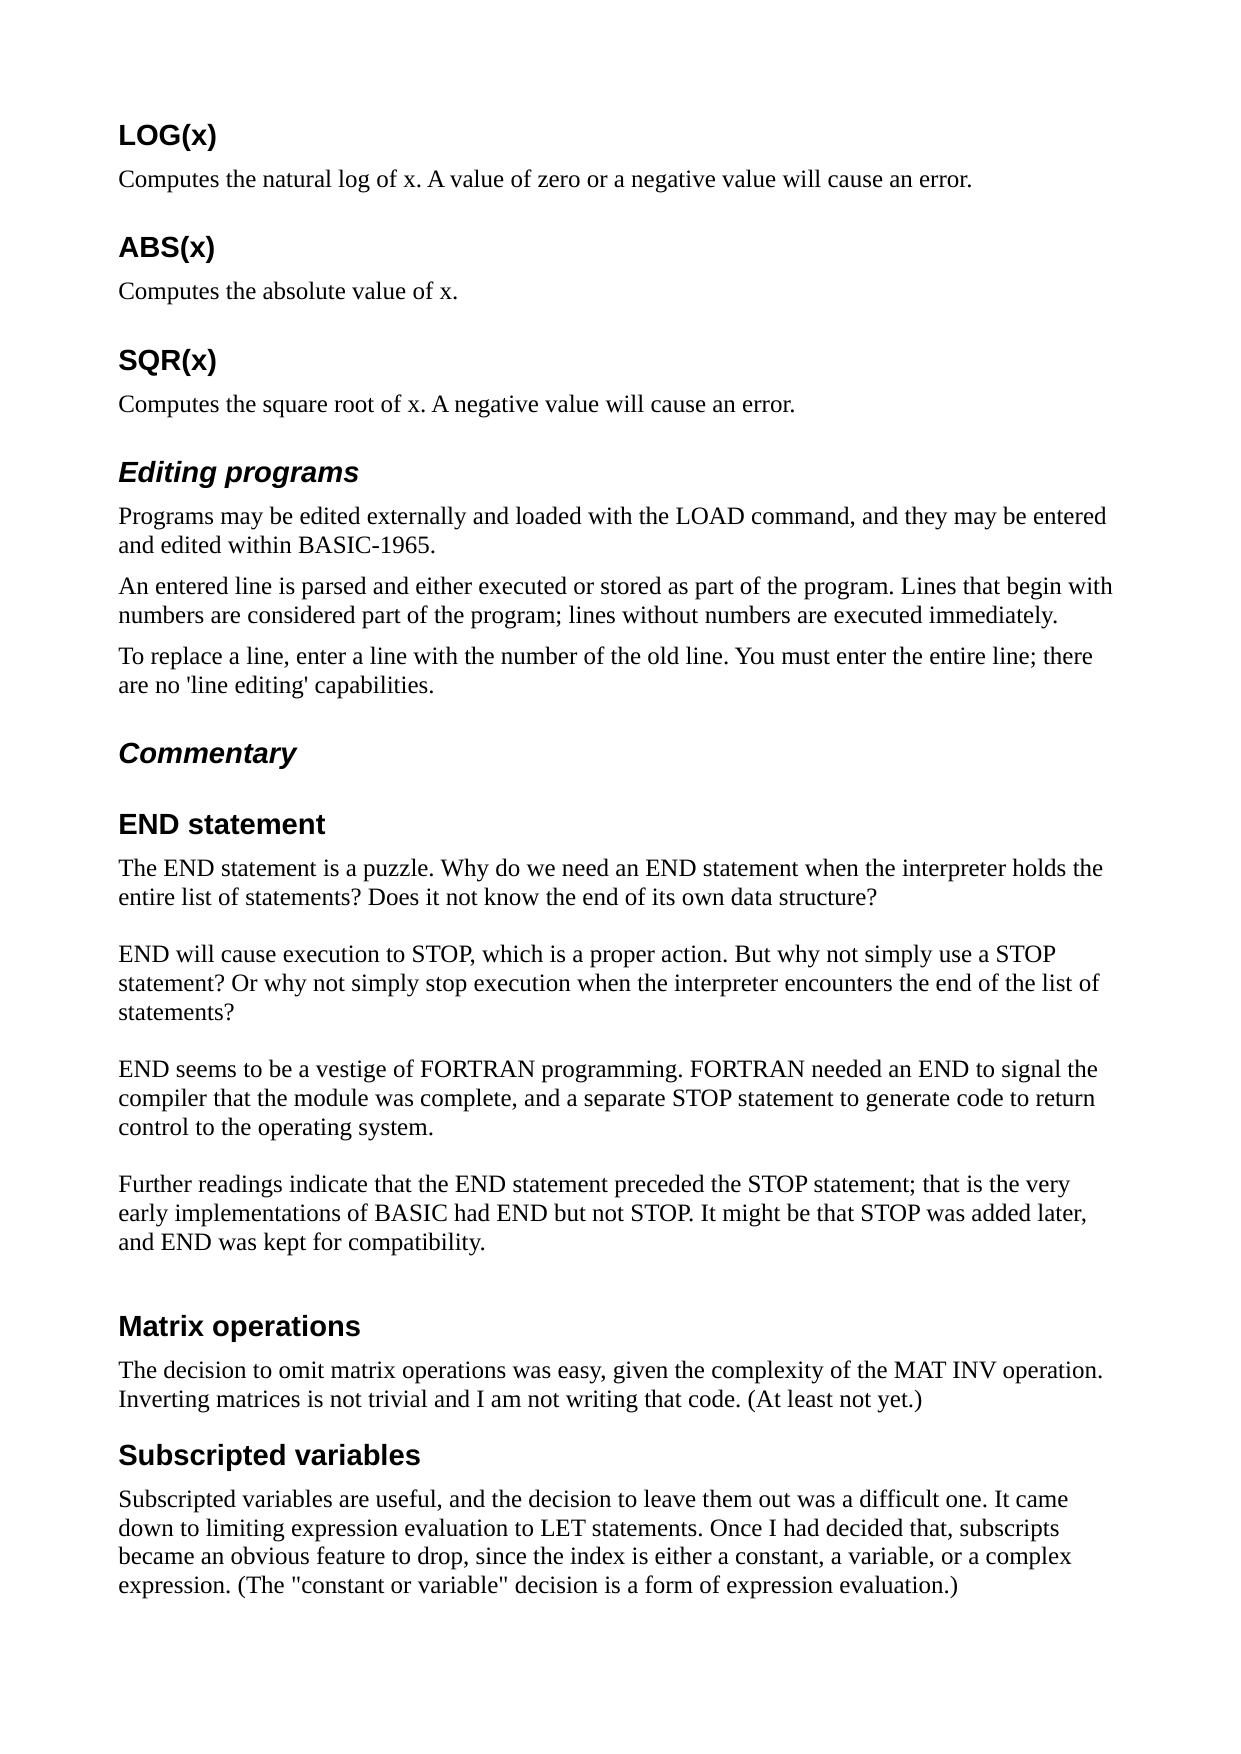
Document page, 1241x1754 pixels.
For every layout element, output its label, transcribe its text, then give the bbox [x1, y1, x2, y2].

text Subscripted variables are useful, and the decision to leave them out was a difficult one. It came down to limiting expression evaluation to LET statements. Once I had decided that, subscripts became an obvious feature to drop, since the index is either a constant, a variable, or a complex expression. (The "constant or variable" decision is a form of expression evaluation.) [118, 1484, 1122, 1599]
text END will cause execution to STOP, which is a proper action. But why not simply use a STOP statement? Or why not simply stop execution when the interpreter encounters the end of the list of statements? [118, 939, 1122, 1026]
subtitle Commentary [118, 736, 1122, 769]
subtitle Editing programs [118, 455, 1122, 488]
subtitle SQR(x) [118, 343, 1122, 376]
text Programs may be edited externally and loaded with the LOAD command, and they may be entered and edited within BASIC-1965. [118, 501, 1122, 558]
text Further readings indicate that the END statement preceded the STOP statement; that is the very early implementations of BASIC had END but not STOP. It might be that STOP was added later, and END was kept for compatibility. [118, 1169, 1122, 1256]
subtitle ABS(x) [118, 230, 1122, 264]
subtitle END statement [118, 807, 1122, 841]
subtitle LOG(x) [118, 118, 1122, 152]
text Computes the square root of x. A negative value will cause an error. [118, 389, 1122, 417]
subtitle Subscripted variables [118, 1438, 1122, 1471]
text The END statement is a puzzle. Why do we need an END statement when the interpreter holds the entire list of statements? Does it not know the end of its own data structure? [118, 853, 1122, 911]
text An entered line is parsed and either executed or stored as part of the program. Lines that begin with numbers are considered part of the program; lines without numbers are executed immediately. [118, 571, 1122, 628]
subtitle Matrix operations [118, 1309, 1122, 1343]
text END seems to be a vestige of FORTRAN programming. FORTRAN needed an END to signal the compiler that the module was complete, and a separate STOP statement to generate code to return control to the operating system. [118, 1054, 1122, 1141]
text Computes the absolute value of x. [118, 276, 1122, 305]
text The decision to omit matrix operations was easy, given the complexity of the MAT INV operation. Inverting matrices is not trivial and I am not writing that code. (At least not yet.) [118, 1355, 1122, 1413]
text To replace a line, enter a line with the number of the old line. You must enter the entire line; there are no 'line editing' capabilities. [118, 641, 1122, 698]
text Computes the natural log of x. A value of zero or a negative value will cause an error. [118, 164, 1122, 193]
